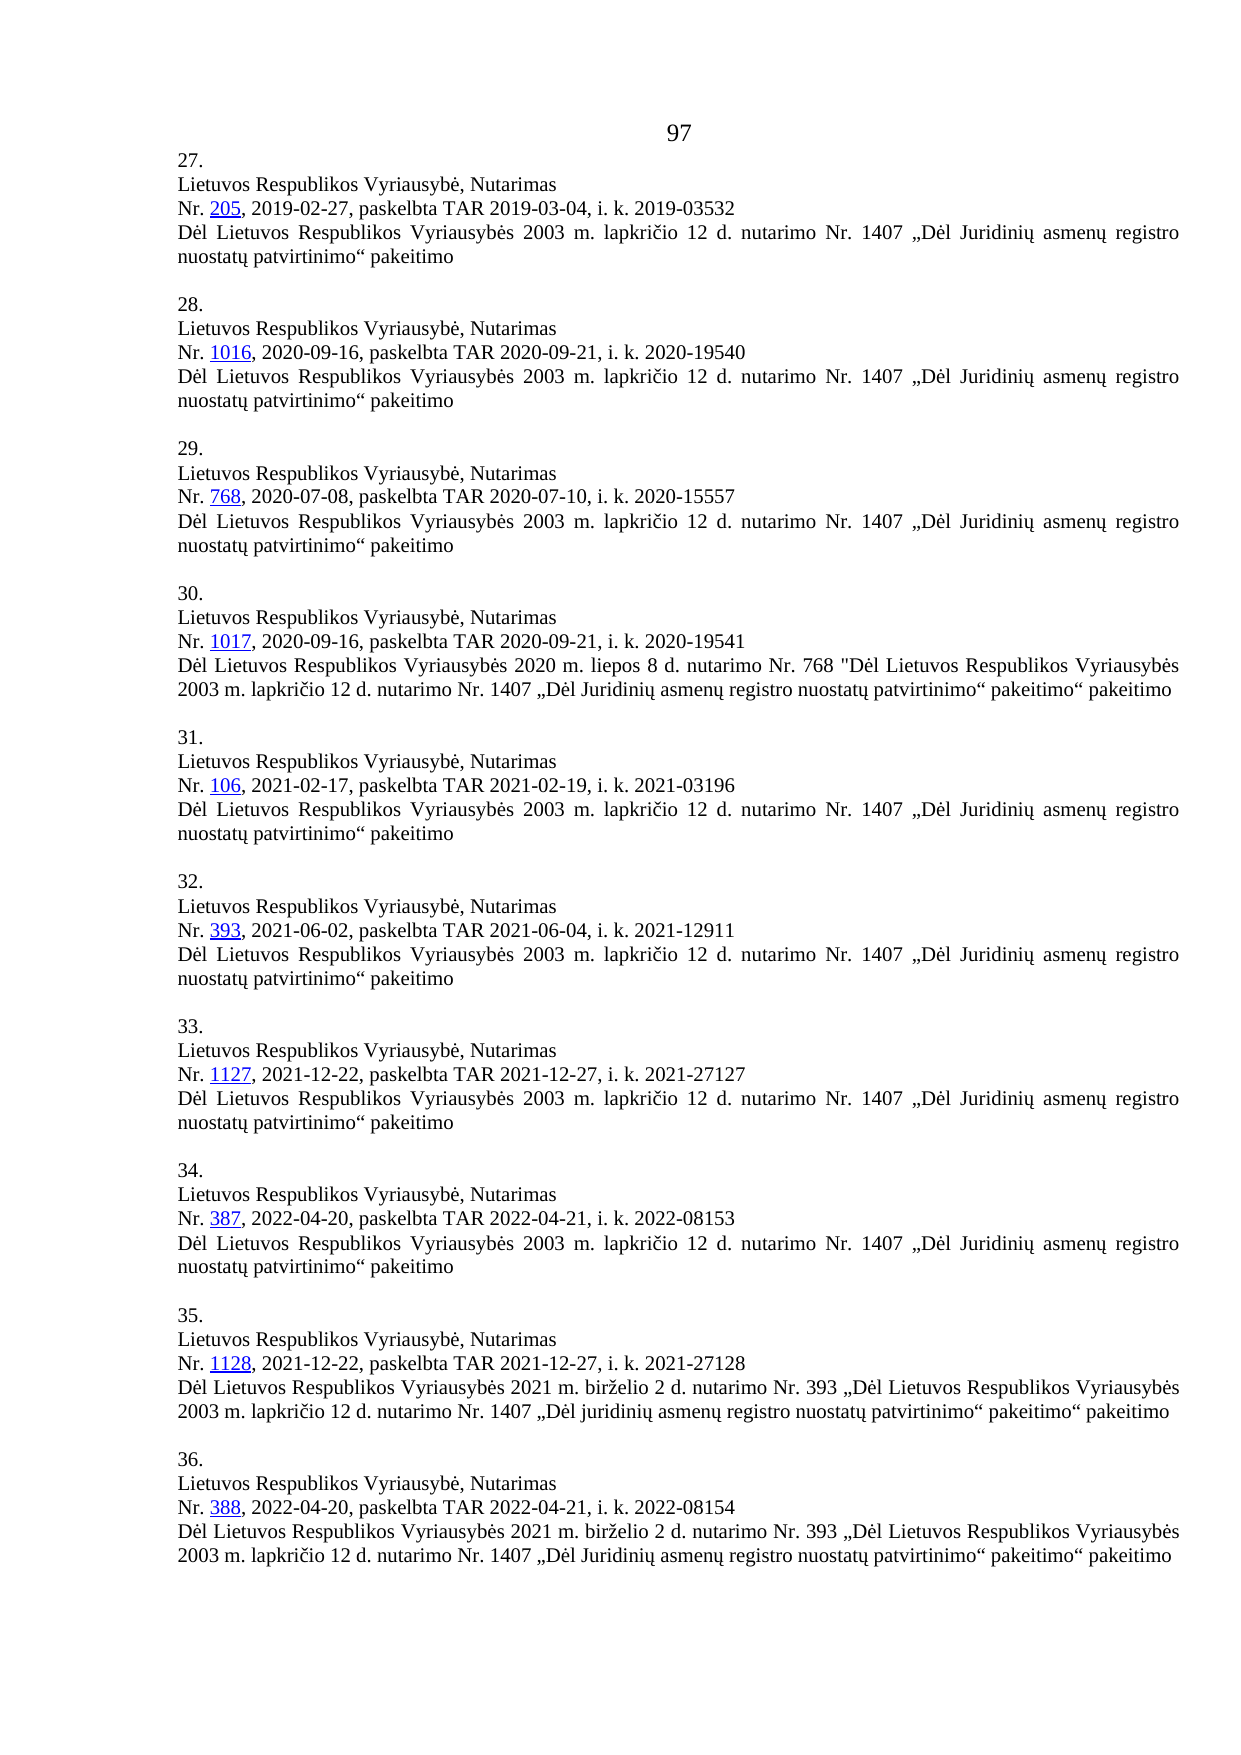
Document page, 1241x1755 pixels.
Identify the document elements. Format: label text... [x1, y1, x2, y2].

text 30. [177, 581, 1181, 605]
text Nr. 1128, 2021-12-22, paskelbta TAR 2021-12-27, i. k. 2021-27128 [177, 1351, 1181, 1375]
text Lietuvos Respublikos Vyriausybė, Nutarimas [177, 460, 1181, 484]
text Nr. 393, 2021-06-02, paskelbta TAR 2021-06-04, i. k. 2021-12911 [177, 918, 1181, 942]
text Lietuvos Respublikos Vyriausybė, Nutarimas [177, 1327, 1181, 1351]
text Nr. 205, 2019-02-27, paskelbta TAR 2019-03-04, i. k. 2019-03532 [177, 196, 1181, 220]
text Lietuvos Respublikos Vyriausybė, Nutarimas [177, 1182, 1181, 1206]
text Dėl Lietuvos Respublikos Vyriausybės 2003 m. lapkričio 12 d. nutarimo Nr. 1407 „Dėl Juridinių asmenų registro nuostatų patvirtinimo“ pakeitimo [177, 1086, 1181, 1134]
text Dėl Lietuvos Respublikos Vyriausybės 2003 m. lapkričio 12 d. nutarimo Nr. 1407 „Dėl Juridinių asmenų registro nuostatų patvirtinimo“ pakeitimo [177, 1230, 1181, 1278]
text Dėl Lietuvos Respublikos Vyriausybės 2020 m. liepos 8 d. nutarimo Nr. 768 "Dėl Lietuvos Respublikos Vyriausybės 2003 m. lapkričio 12 d. nutarimo Nr. 1407 „Dėl Juridinių asmenų registro nuostatų patvirtinimo“ pakeitimo“ pakeitimo [177, 653, 1181, 701]
text Lietuvos Respublikos Vyriausybė, Nutarimas [177, 605, 1181, 629]
text Lietuvos Respublikos Vyriausybė, Nutarimas [177, 1471, 1181, 1495]
text Lietuvos Respublikos Vyriausybė, Nutarimas [177, 893, 1181, 918]
text Nr. 106, 2021-02-17, paskelbta TAR 2021-02-19, i. k. 2021-03196 [177, 773, 1181, 797]
text Nr. 387, 2022-04-20, paskelbta TAR 2022-04-21, i. k. 2022-08153 [177, 1206, 1181, 1230]
text Nr. 388, 2022-04-20, paskelbta TAR 2022-04-21, i. k. 2022-08154 [177, 1495, 1181, 1519]
text 29. [177, 436, 1181, 460]
text Lietuvos Respublikos Vyriausybė, Nutarimas [177, 316, 1181, 340]
text Nr. 768, 2020-07-08, paskelbta TAR 2020-07-10, i. k. 2020-15557 [177, 484, 1181, 508]
text Dėl Lietuvos Respublikos Vyriausybės 2021 m. birželio 2 d. nutarimo Nr. 393 „Dėl Lietuvos Respublikos Vyriausybės 2003 m. lapkričio 12 d. nutarimo Nr. 1407 „Dėl Juridinių asmenų registro nuostatų patvirtinimo“ pakeitimo“ pakeitimo [177, 1519, 1181, 1567]
text Dėl Lietuvos Respublikos Vyriausybės 2003 m. lapkričio 12 d. nutarimo Nr. 1407 „Dėl Juridinių asmenų registro nuostatų patvirtinimo“ pakeitimo [177, 220, 1181, 268]
text Nr. 1017, 2020-09-16, paskelbta TAR 2020-09-21, i. k. 2020-19541 [177, 629, 1181, 653]
text 31. [177, 725, 1181, 749]
text Dėl Lietuvos Respublikos Vyriausybės 2003 m. lapkričio 12 d. nutarimo Nr. 1407 „Dėl Juridinių asmenų registro nuostatų patvirtinimo“ pakeitimo [177, 364, 1181, 412]
text Nr. 1127, 2021-12-22, paskelbta TAR 2021-12-27, i. k. 2021-27127 [177, 1062, 1181, 1086]
text Dėl Lietuvos Respublikos Vyriausybės 2021 m. birželio 2 d. nutarimo Nr. 393 „Dėl Lietuvos Respublikos Vyriausybės 2003 m. lapkričio 12 d. nutarimo Nr. 1407 „Dėl juridinių asmenų registro nuostatų patvirtinimo“ pakeitimo“ pakeitimo [177, 1375, 1181, 1423]
text 35. [177, 1303, 1181, 1327]
text 34. [177, 1158, 1181, 1182]
text 36. [177, 1447, 1181, 1471]
text 28. [177, 292, 1181, 316]
text Dėl Lietuvos Respublikos Vyriausybės 2003 m. lapkričio 12 d. nutarimo Nr. 1407 „Dėl Juridinių asmenų registro nuostatų patvirtinimo“ pakeitimo [177, 508, 1181, 557]
text Lietuvos Respublikos Vyriausybė, Nutarimas [177, 749, 1181, 773]
text Dėl Lietuvos Respublikos Vyriausybės 2003 m. lapkričio 12 d. nutarimo Nr. 1407 „Dėl Juridinių asmenų registro nuostatų patvirtinimo“ pakeitimo [177, 942, 1181, 990]
text 33. [177, 1014, 1181, 1038]
text 32. [177, 869, 1181, 893]
text Lietuvos Respublikos Vyriausybė, Nutarimas [177, 172, 1181, 196]
text Nr. 1016, 2020-09-16, paskelbta TAR 2020-09-21, i. k. 2020-19540 [177, 340, 1181, 364]
text Lietuvos Respublikos Vyriausybė, Nutarimas [177, 1038, 1181, 1062]
text Dėl Lietuvos Respublikos Vyriausybės 2003 m. lapkričio 12 d. nutarimo Nr. 1407 „Dėl Juridinių asmenų registro nuostatų patvirtinimo“ pakeitimo [177, 797, 1181, 845]
text 27. [177, 148, 1181, 172]
